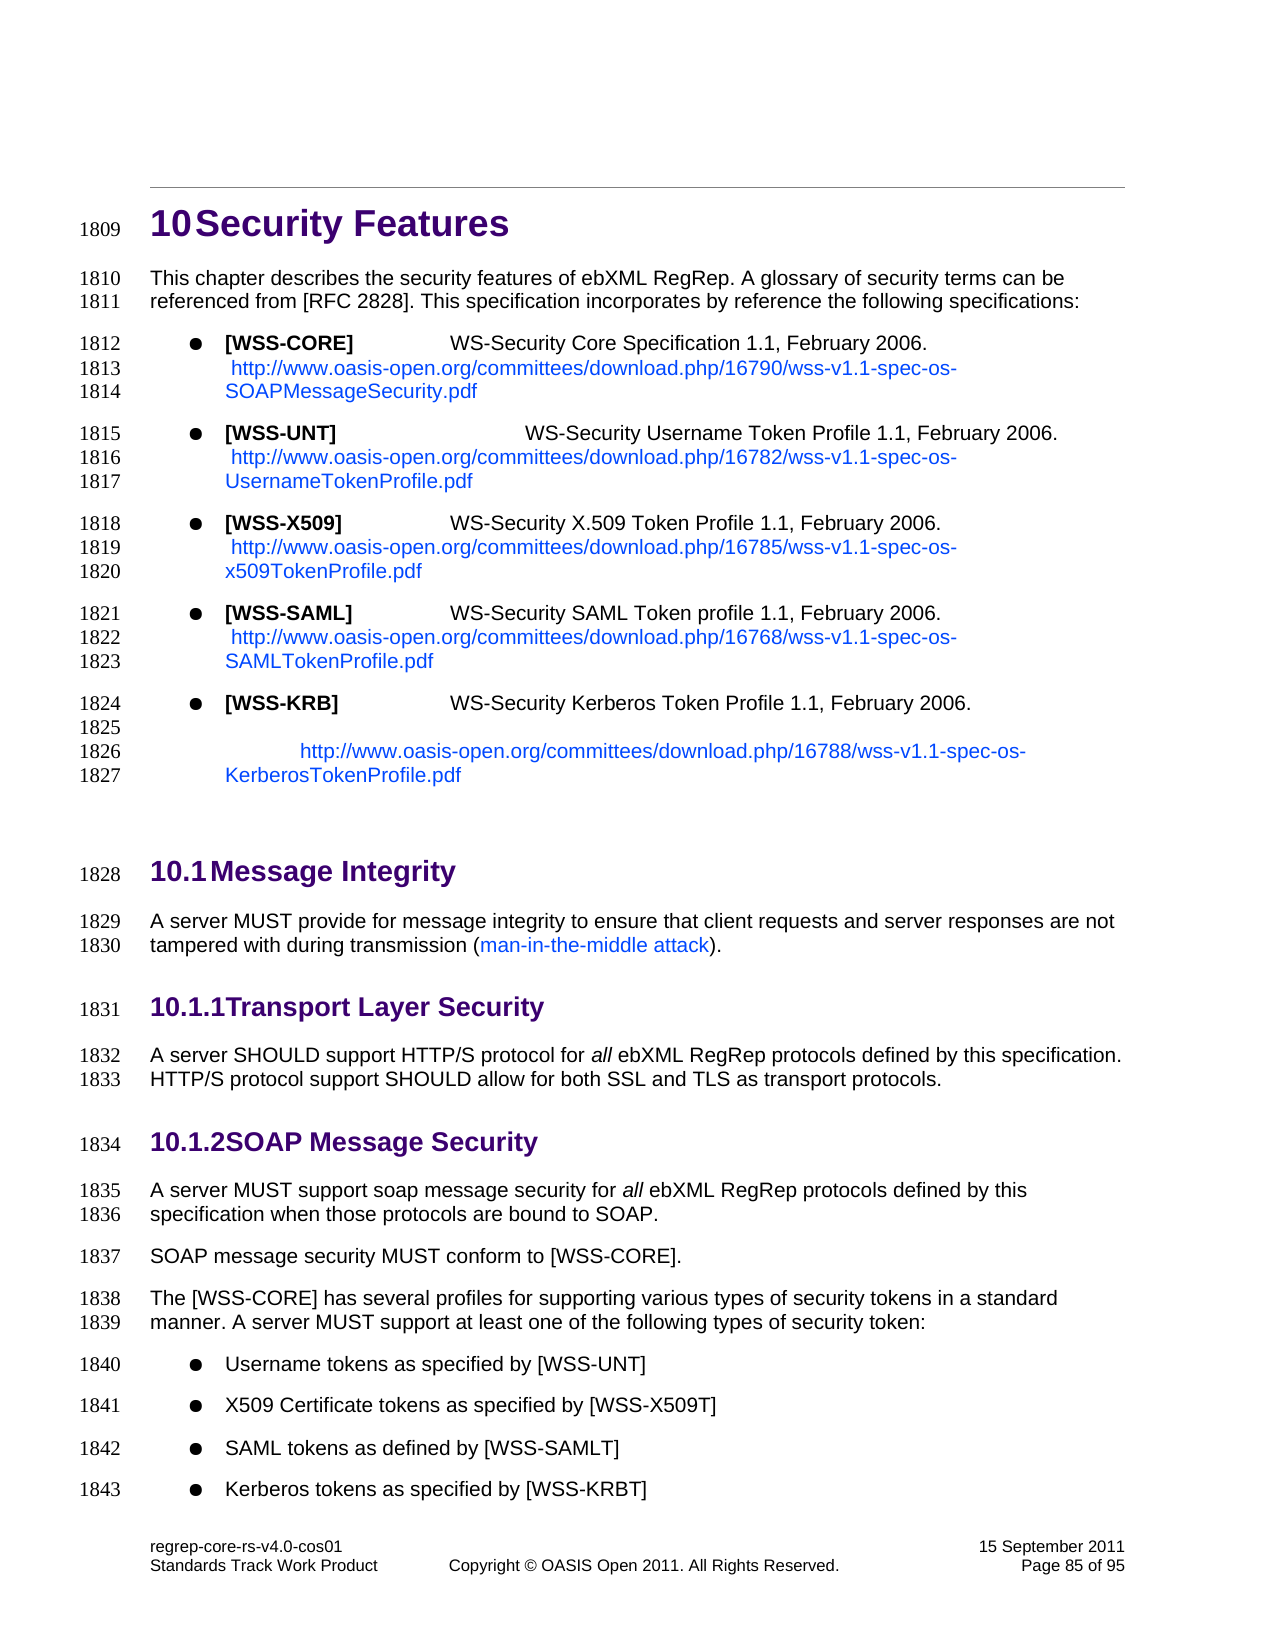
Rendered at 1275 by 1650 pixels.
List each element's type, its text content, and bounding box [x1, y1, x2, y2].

list [WSS-UNT] WS-Security Username Token Profile 1.1, February 2006. http://www.oasis-open.org/committees/download.php/16782/wss-v1.1-spec-os-UsernameTokenProfile.pdf [187, 421, 1125, 493]
list [WSS-CORE] WS-Security Core Specification 1.1, February 2006. http://www.oasis-open.org/committees/download.php/16790/wss-v1.1-spec-os-SOAPMessageSecurity.pdf [187, 331, 1125, 403]
subtitle SOAP Message Security [150, 1126, 1125, 1157]
text The [WSS-CORE] has several profiles for supporting various types of security tokens in a standard manner. A server MUST support at least one of the following types of security token: [150, 1286, 1125, 1333]
subtitle Message Integrity [150, 854, 1125, 888]
text This chapter describes the security features of ebXML RegRep. A glossary of security terms can be referenced from [RFC 2828]. This specification incorporates by reference the following specifications: [150, 265, 1125, 313]
list [WSS-KRB] WS-Security Kerberos Token Profile 1.1, February 2006. http://www.oasis-open.org/committees/download.php/16788/wss-v1.1-spec-os-KerberosTokenProfile.pdf [187, 691, 1125, 787]
text A server MUST provide for message integrity to ensure that client requests and server responses are not tampered with during transmission (man-in-the-middle attack). [150, 909, 1125, 957]
list SAML tokens as defined by [WSS-SAMLT] [187, 1435, 1125, 1459]
list [WSS-SAML] WS-Security SAML Token profile 1.1, February 2006. http://www.oasis-open.org/committees/download.php/16768/wss-v1.1-spec-os-SAMLTokenProfile.pdf [187, 601, 1125, 673]
subtitle Security Features [150, 188, 1125, 244]
list Kerberos tokens as specified by [WSS-KRBT] [187, 1477, 1125, 1501]
text A server MUST support soap message security for all ebXML RegRep protocols defined by this specification when those protocols are bound to SOAP. [150, 1178, 1125, 1226]
subtitle Transport Layer Security [150, 991, 1125, 1022]
list X509 Certificate tokens as specified by [WSS-X509T] [187, 1393, 1125, 1417]
text SOAP message security MUST conform to [WSS-CORE]. [150, 1244, 1125, 1268]
list [WSS-X509] WS-Security X.509 Token Profile 1.1, February 2006. http://www.oasis-open.org/committees/download.php/16785/wss-v1.1-spec-os-x509TokenProfile.pdf [187, 511, 1125, 583]
text A server SHOULD support HTTP/S protocol for all ebXML RegRep protocols defined by this specification. HTTP/S protocol support SHOULD allow for both SSL and TLS as transport protocols. [150, 1043, 1125, 1091]
list Username tokens as specified by [WSS-UNT] [187, 1351, 1125, 1375]
